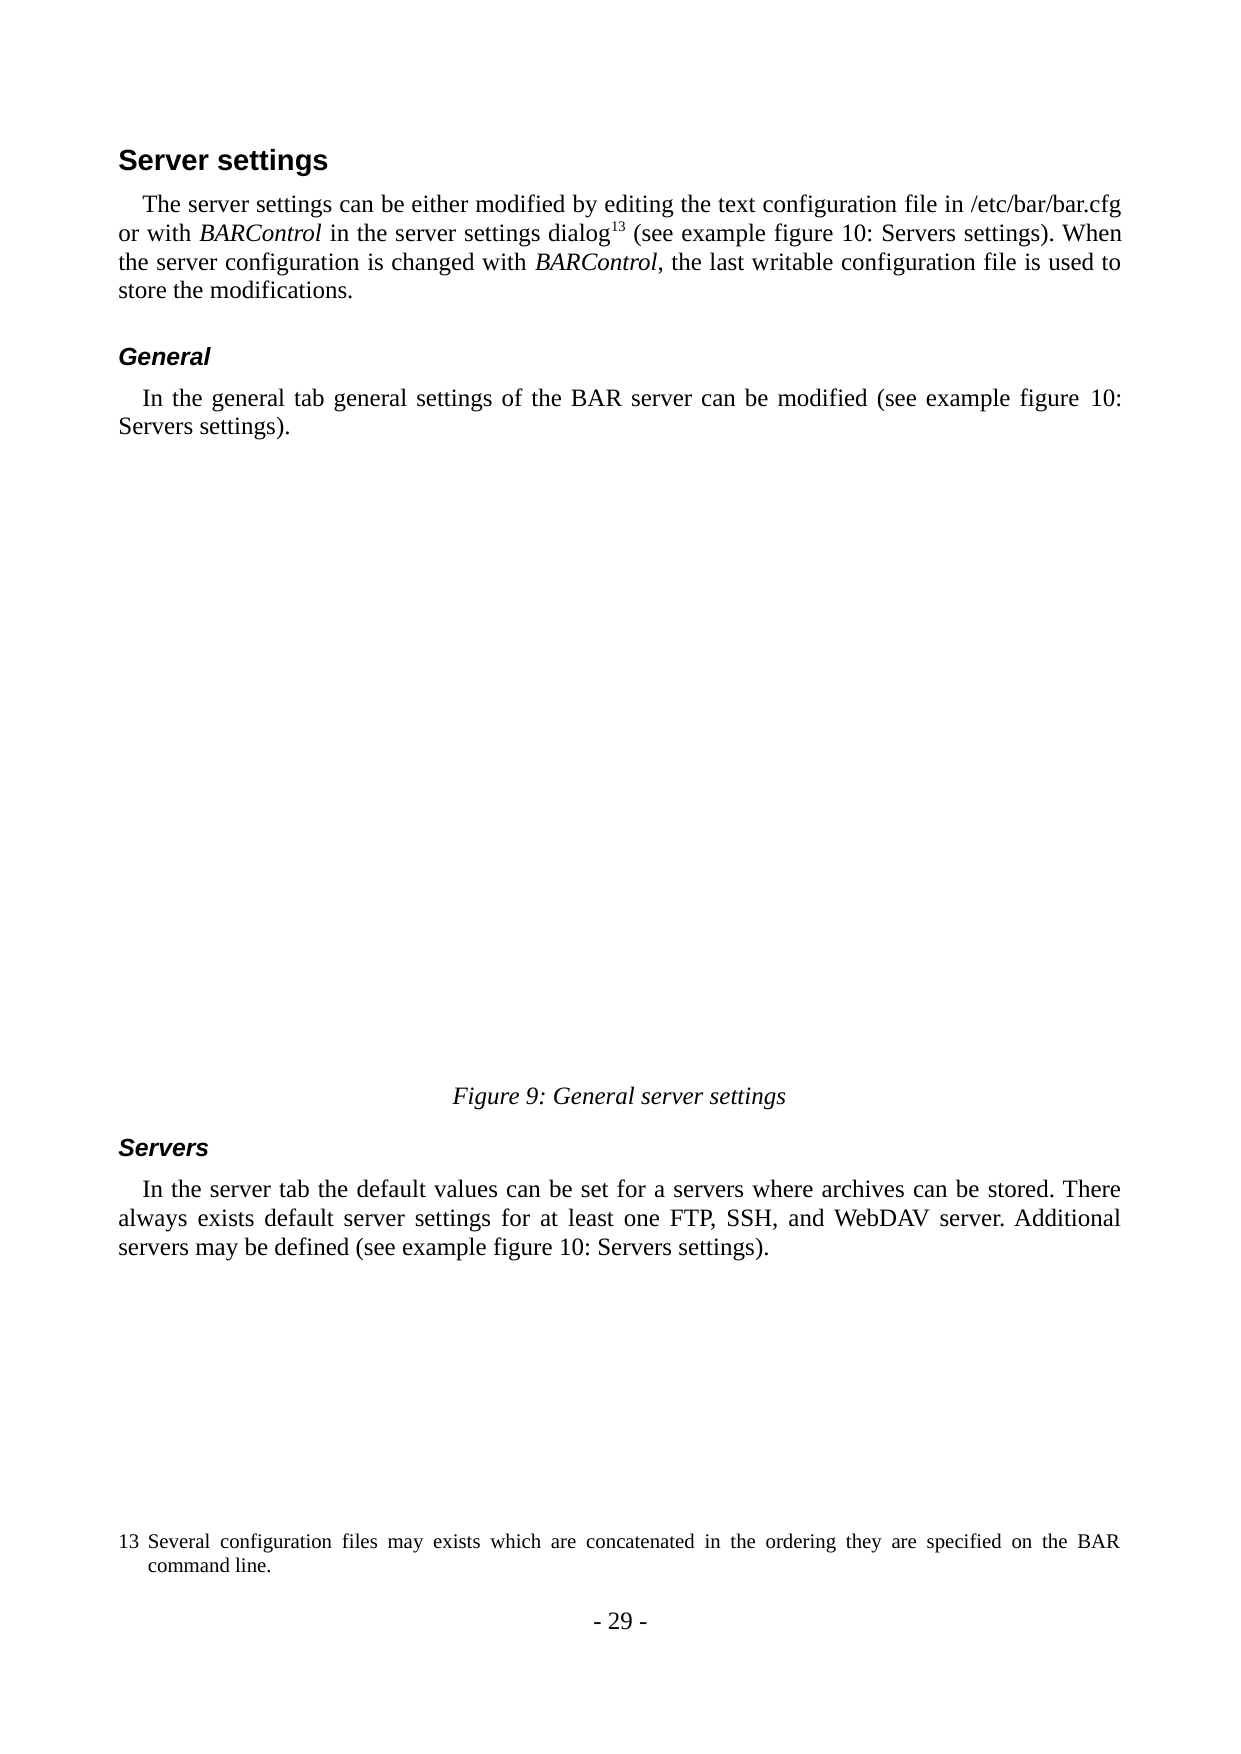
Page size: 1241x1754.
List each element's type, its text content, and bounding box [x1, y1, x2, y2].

subtitle General [118, 342, 1122, 370]
text In the server tab the default values can be set for a servers where archives can be stored. There always exists default server settings for at least one FTP, SSH, and WebDAV server. Additional servers may be defined (see example figure 10: Servers settings). [118, 1174, 1122, 1260]
text Figure 9: General server settings [289, 465, 951, 1109]
subtitle Servers [118, 478, 1122, 1162]
text Several configuration files may exists which are concatenated in the ordering they are specified on the BAR command line. [118, 1529, 1122, 1577]
subtitle Server settings [118, 143, 1122, 177]
subtitle [289, 453, 951, 465]
text In the general tab general settings of the BAR server can be modified (see example figure 10: Servers settings). [118, 383, 1122, 440]
text The server settings can be either modified by editing the text configuration file in /etc/bar/bar.cfg or with BARControl in the server settings dialog (see example figure 10: Servers settings). When the server configuration is changed with BARControl, the last writable configuration file is used to store the modifications. [118, 189, 1122, 304]
